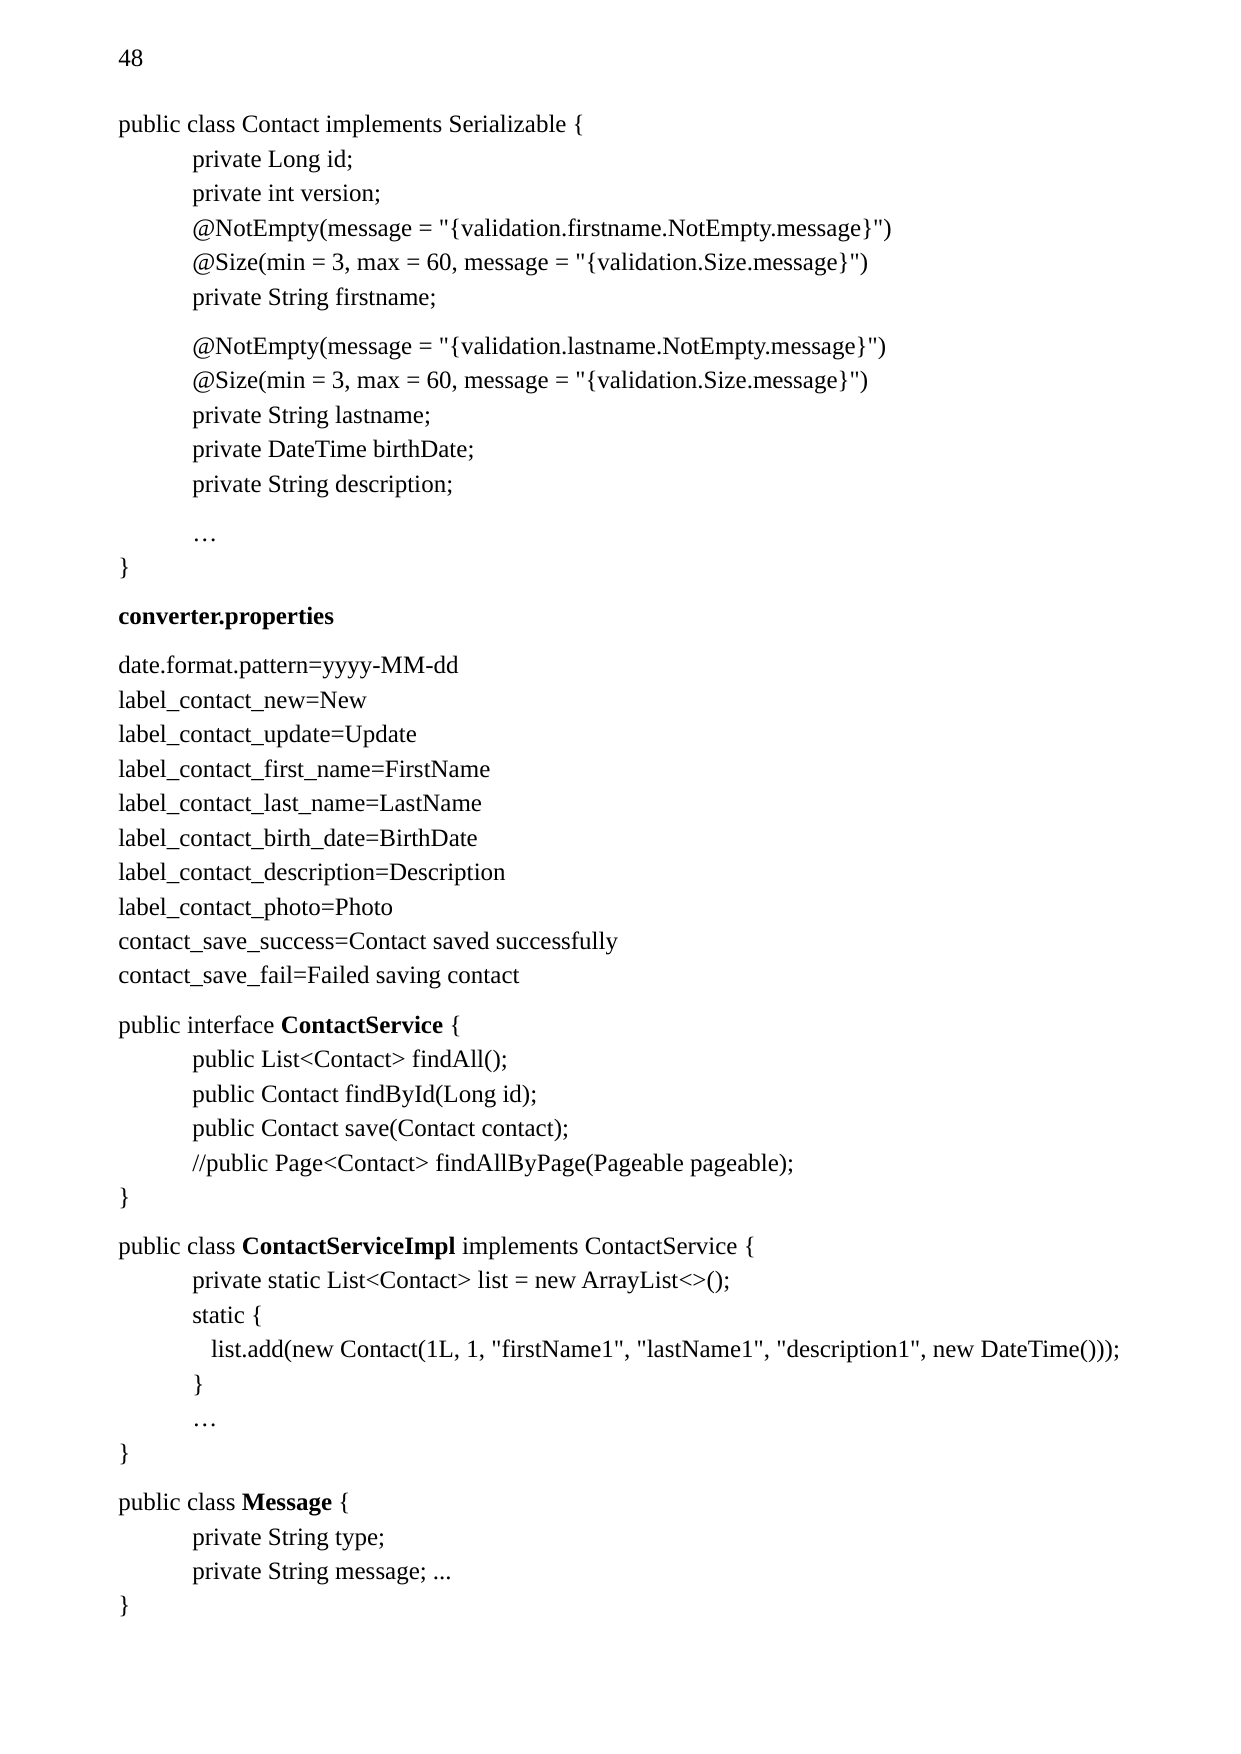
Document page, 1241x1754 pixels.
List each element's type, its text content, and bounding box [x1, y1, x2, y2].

text public class ContactServiceImpl implements ContactService { private static List<Contact> list = new ArrayList<>(); static { list.add(new Contact(1L, 1, "firstName1", "lastName1", "description1", new DateTime())); } … } [118, 1231, 1122, 1467]
text @NotEmpty(message = "{validation.lastname.NotEmpty.message}") @Size(min = 3, max = 60, message = "{validation.Size.message}") private String lastname; private DateTime birthDate; private String description; [118, 331, 1122, 497]
text public interface ContactService { public List<Contact> findAll(); public Contact findById(Long id); public Contact save(Contact contact); //public Page<Contact> findAllByPage(Pageable pageable); } [118, 1010, 1122, 1211]
text … } [118, 518, 1122, 581]
text public class Contact implements Serializable { private Long id; private int version; @NotEmpty(message = "{validation.firstname.NotEmpty.message}") @Size(min = 3, max = 60, message = "{validation.Size.message}") private String firstname; [118, 109, 1122, 310]
text public class Message { private String type; private String message; ... } [118, 1487, 1122, 1619]
text converter.properties [118, 601, 1122, 630]
text date.format.pattern=yyyy-MM-dd label_contact_new=New label_contact_update=Update label_contact_first_name=FirstName label_contact_last_name=LastName label_contact_birth_date=BirthDate label_contact_description=Description label_contact_photo=Photo contact_save_success=Contact saved successfully contact_save_fail=Failed saving contact [118, 650, 1122, 989]
